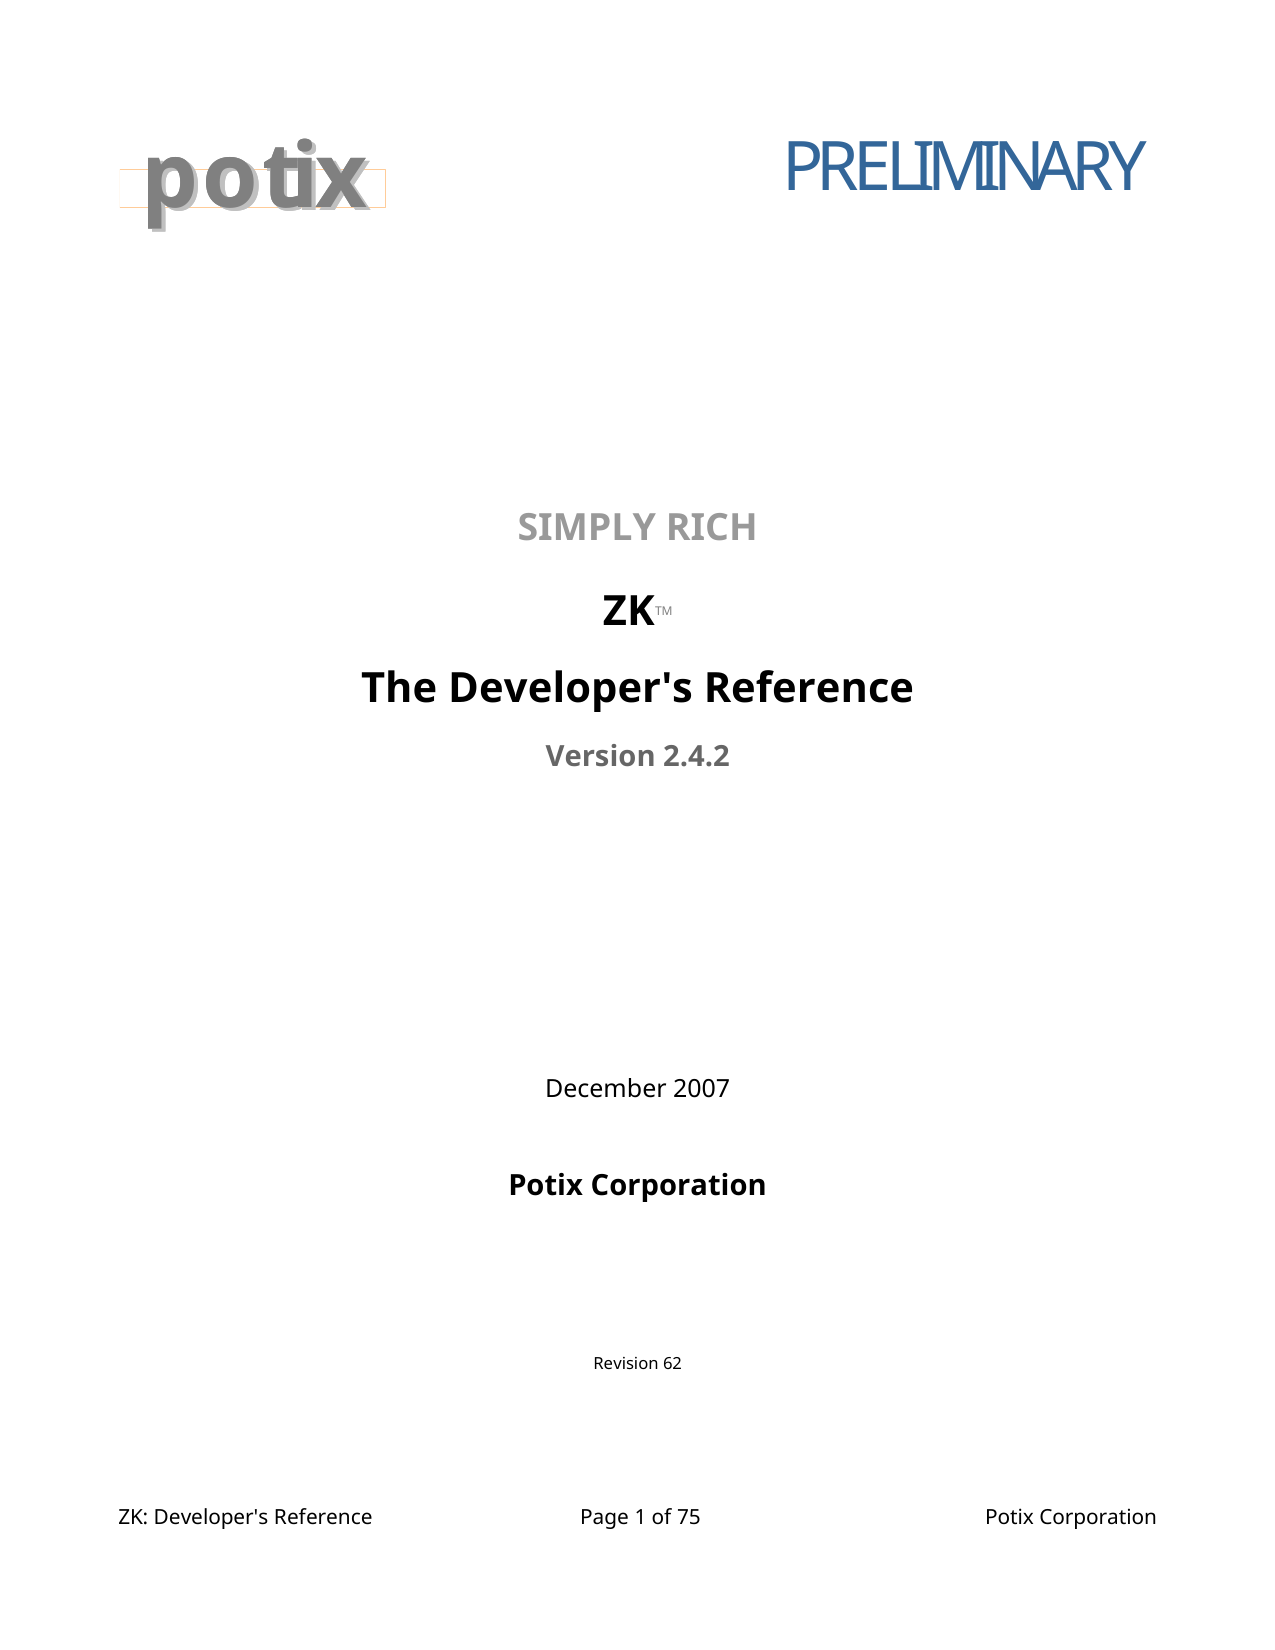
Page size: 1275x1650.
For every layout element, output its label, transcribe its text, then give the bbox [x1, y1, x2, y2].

text The Developer's Reference [118, 658, 1157, 715]
text Potix Corporation [118, 1164, 1157, 1203]
text ZKTM [118, 580, 1157, 637]
text Revision 62 [118, 1351, 1157, 1374]
text Version 2.4.2 [118, 736, 1157, 775]
text December 2007 [118, 1071, 1157, 1105]
text SIMPLY RICH [118, 500, 1157, 551]
